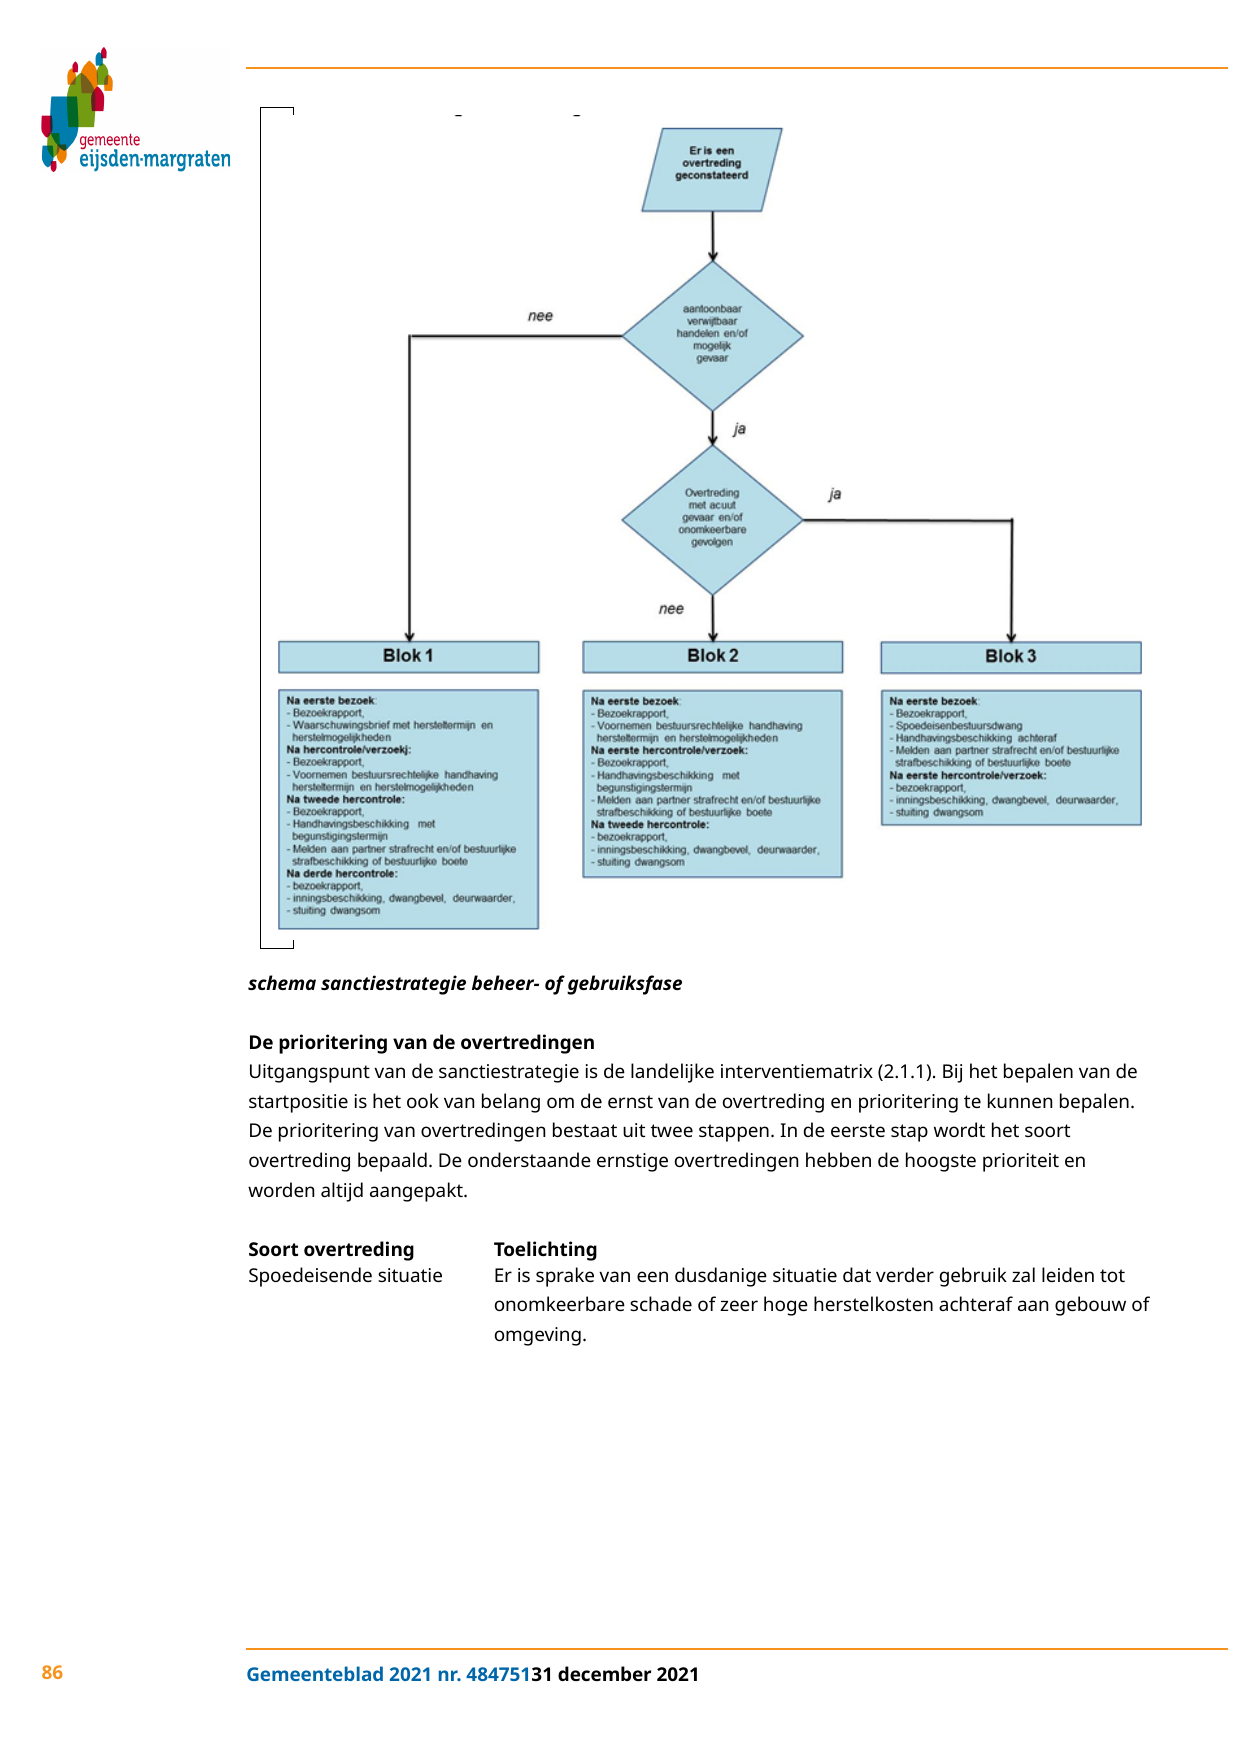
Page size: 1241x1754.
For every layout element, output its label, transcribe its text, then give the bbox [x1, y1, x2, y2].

text De prioritering van de overtredingen [248, 1029, 1152, 1055]
table_header Soort overtreding [248, 1236, 493, 1262]
table_cell Er is sprake van een dusdanige situatie dat verder gebruik zal leiden tot onomkeerbare schade of zeer hoge herstelkosten achteraf aan gebouw of omgeving. [494, 1262, 1152, 1347]
table_cell Spoedeisende situatie [248, 1262, 493, 1347]
text Uitgangspunt van de sanctiestrategie is de landelijke interventiematrix (2.1.1). Bij het bepalen van de startpositie is het ook van belang om de ernst van de overtreding en prioritering te kunnen bepalen. [248, 1058, 1152, 1114]
text De prioritering van overtredingen bestaat uit twee stappen. In de eerste stap wordt het soort overtreding bepaald. De onderstaande ernstige overtredingen hebben de hoogste prioriteit en worden altijd aangepakt. [248, 1118, 1152, 1203]
picture [41, 47, 231, 172]
text schema sanctiestrategie beheer- of gebruiksfase [248, 970, 1152, 996]
picture [268, 115, 1155, 940]
table_header Toelichting [494, 1236, 1152, 1262]
